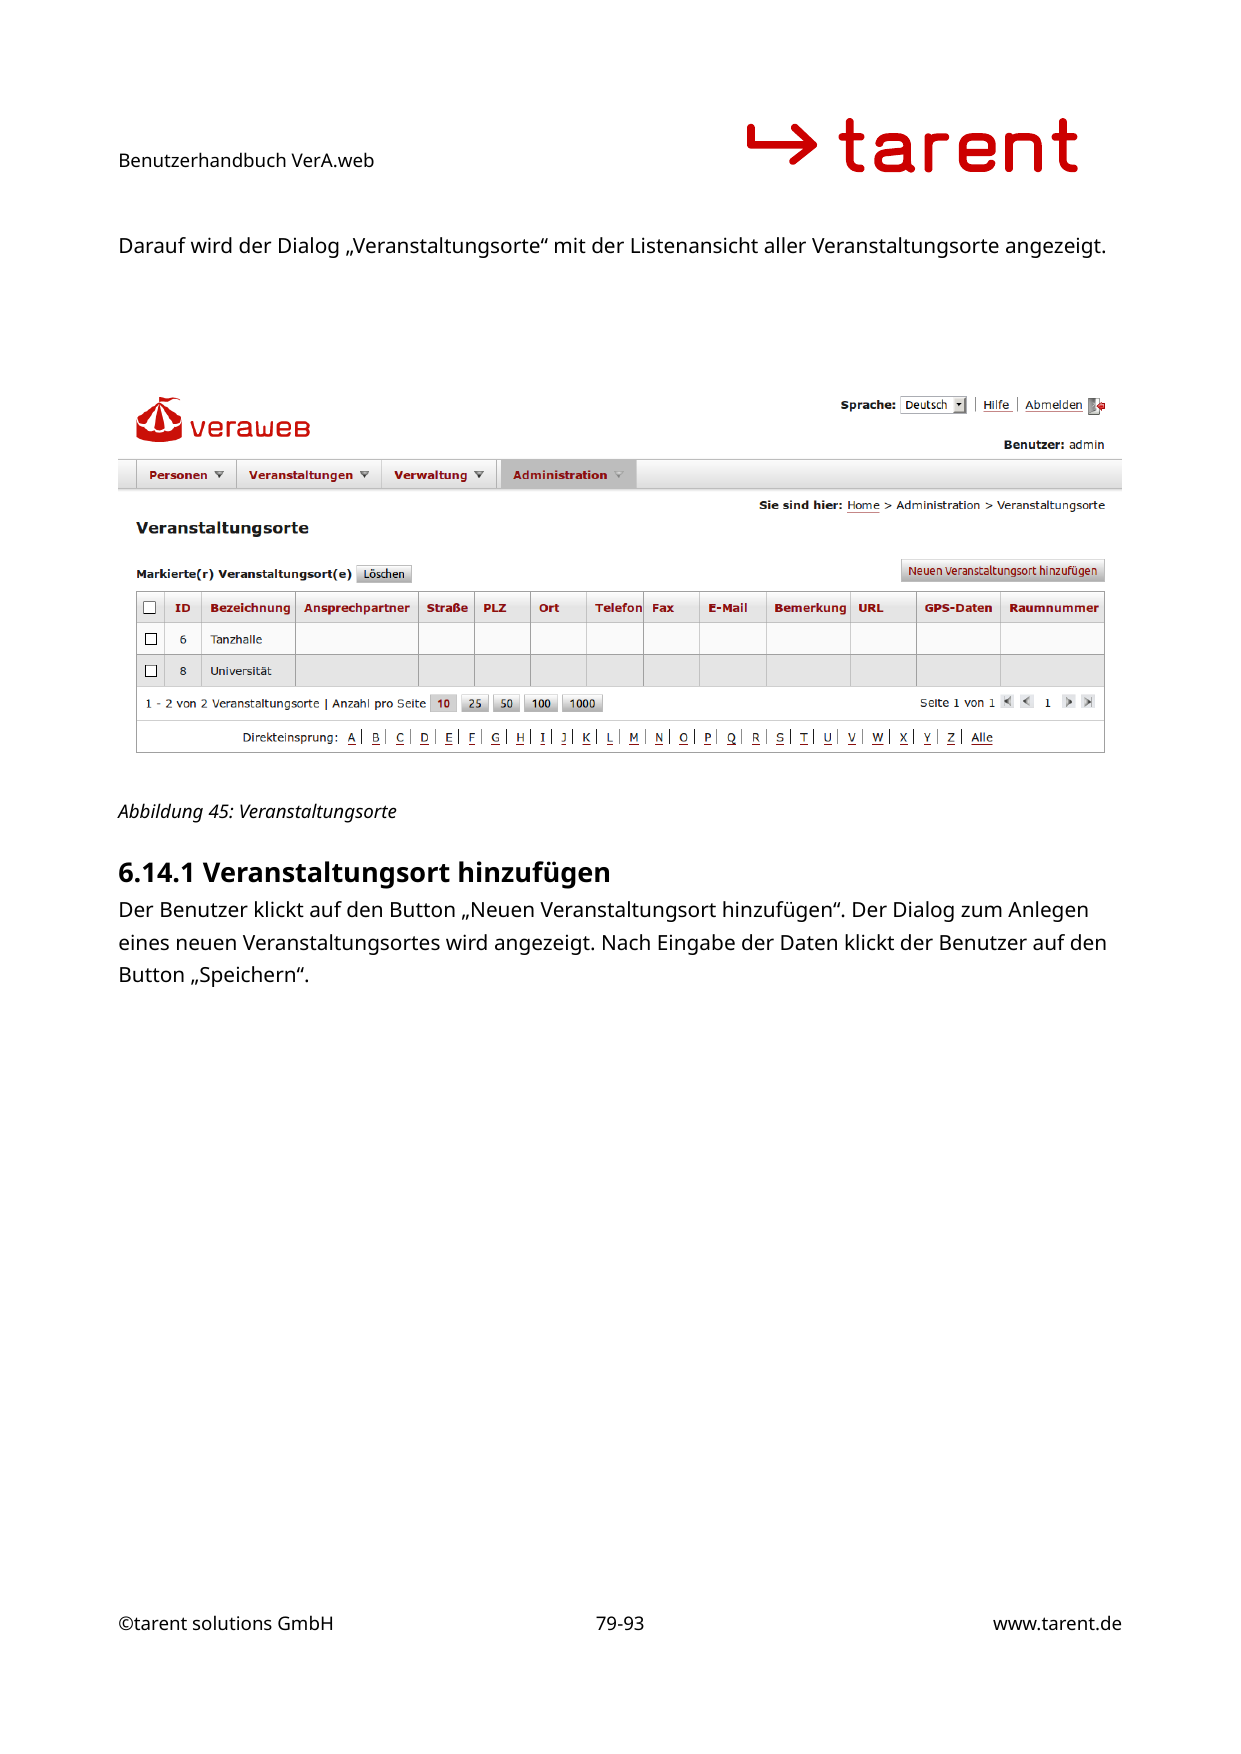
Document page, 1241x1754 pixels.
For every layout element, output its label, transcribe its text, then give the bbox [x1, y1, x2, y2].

subtitle Veranstaltungsort hinzufügen [118, 824, 1122, 890]
text Darauf wird der Dialog „Veranstaltungsorte“ mit der Listenansicht aller Veranstaltungsorte angezeigt. [118, 232, 1122, 260]
picture [118, 391, 1122, 771]
text Der Benutzer klickt auf den Button „Neuen Veranstaltungsort hinzufügen“. Der Dialog zum Anlegen eines neuen Veranstaltungsortes wird angezeigt. Nach Eingabe der Daten klickt der Benutzer auf den Button „Speichern“. [118, 895, 1122, 989]
subtitle [118, 367, 1122, 391]
text Abbildung 45: Veranstaltungsorte [118, 771, 1122, 824]
